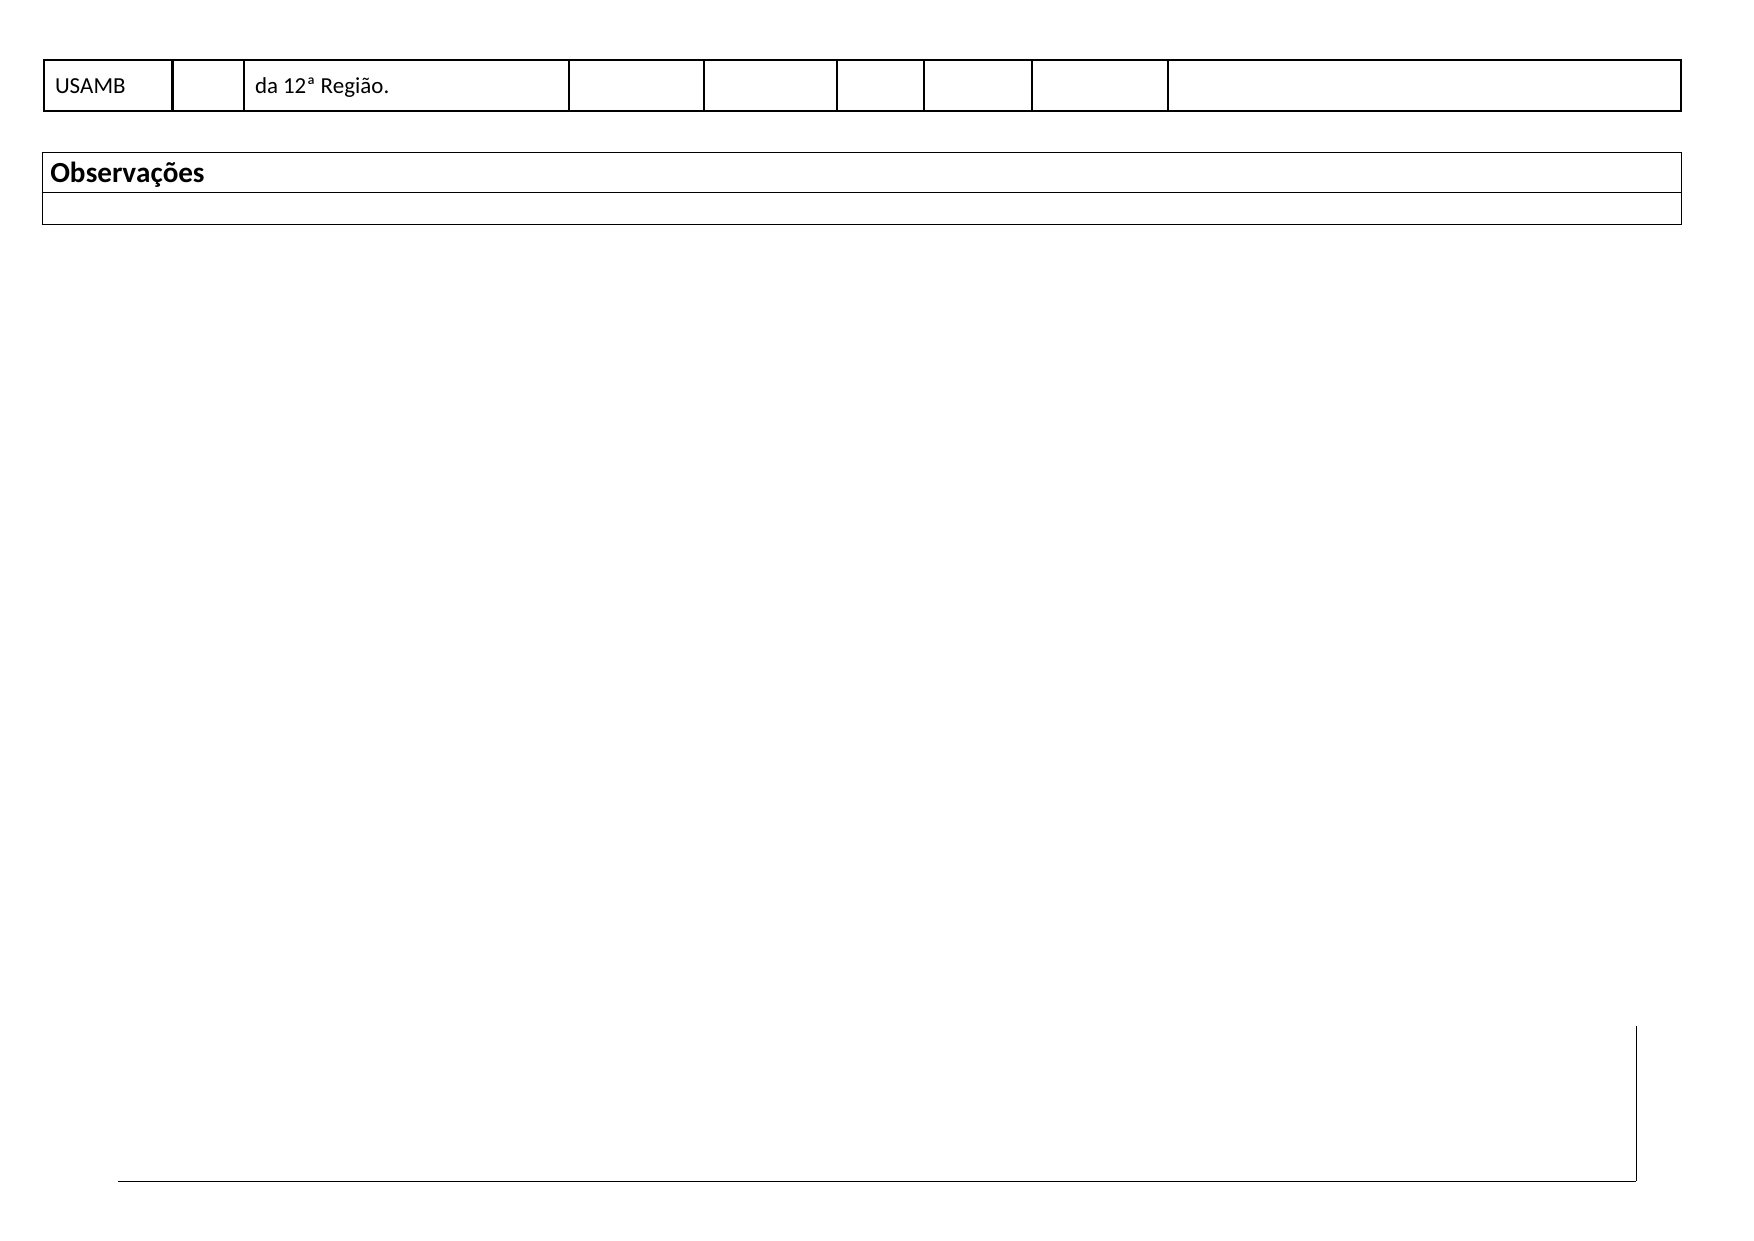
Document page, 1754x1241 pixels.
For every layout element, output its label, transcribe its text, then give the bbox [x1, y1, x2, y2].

table_cell da 12ª Região. [245, 61, 568, 110]
table_cell [838, 61, 923, 110]
table_cell [925, 61, 1031, 110]
table_cell [1169, 61, 1680, 110]
table_cell USAMB [45, 61, 171, 110]
table_cell [570, 61, 703, 110]
table_cell [43, 193, 1681, 224]
table_cell [705, 61, 836, 110]
table_cell [1033, 61, 1167, 110]
table_cell [174, 61, 243, 110]
table_header Observações [43, 153, 1681, 192]
